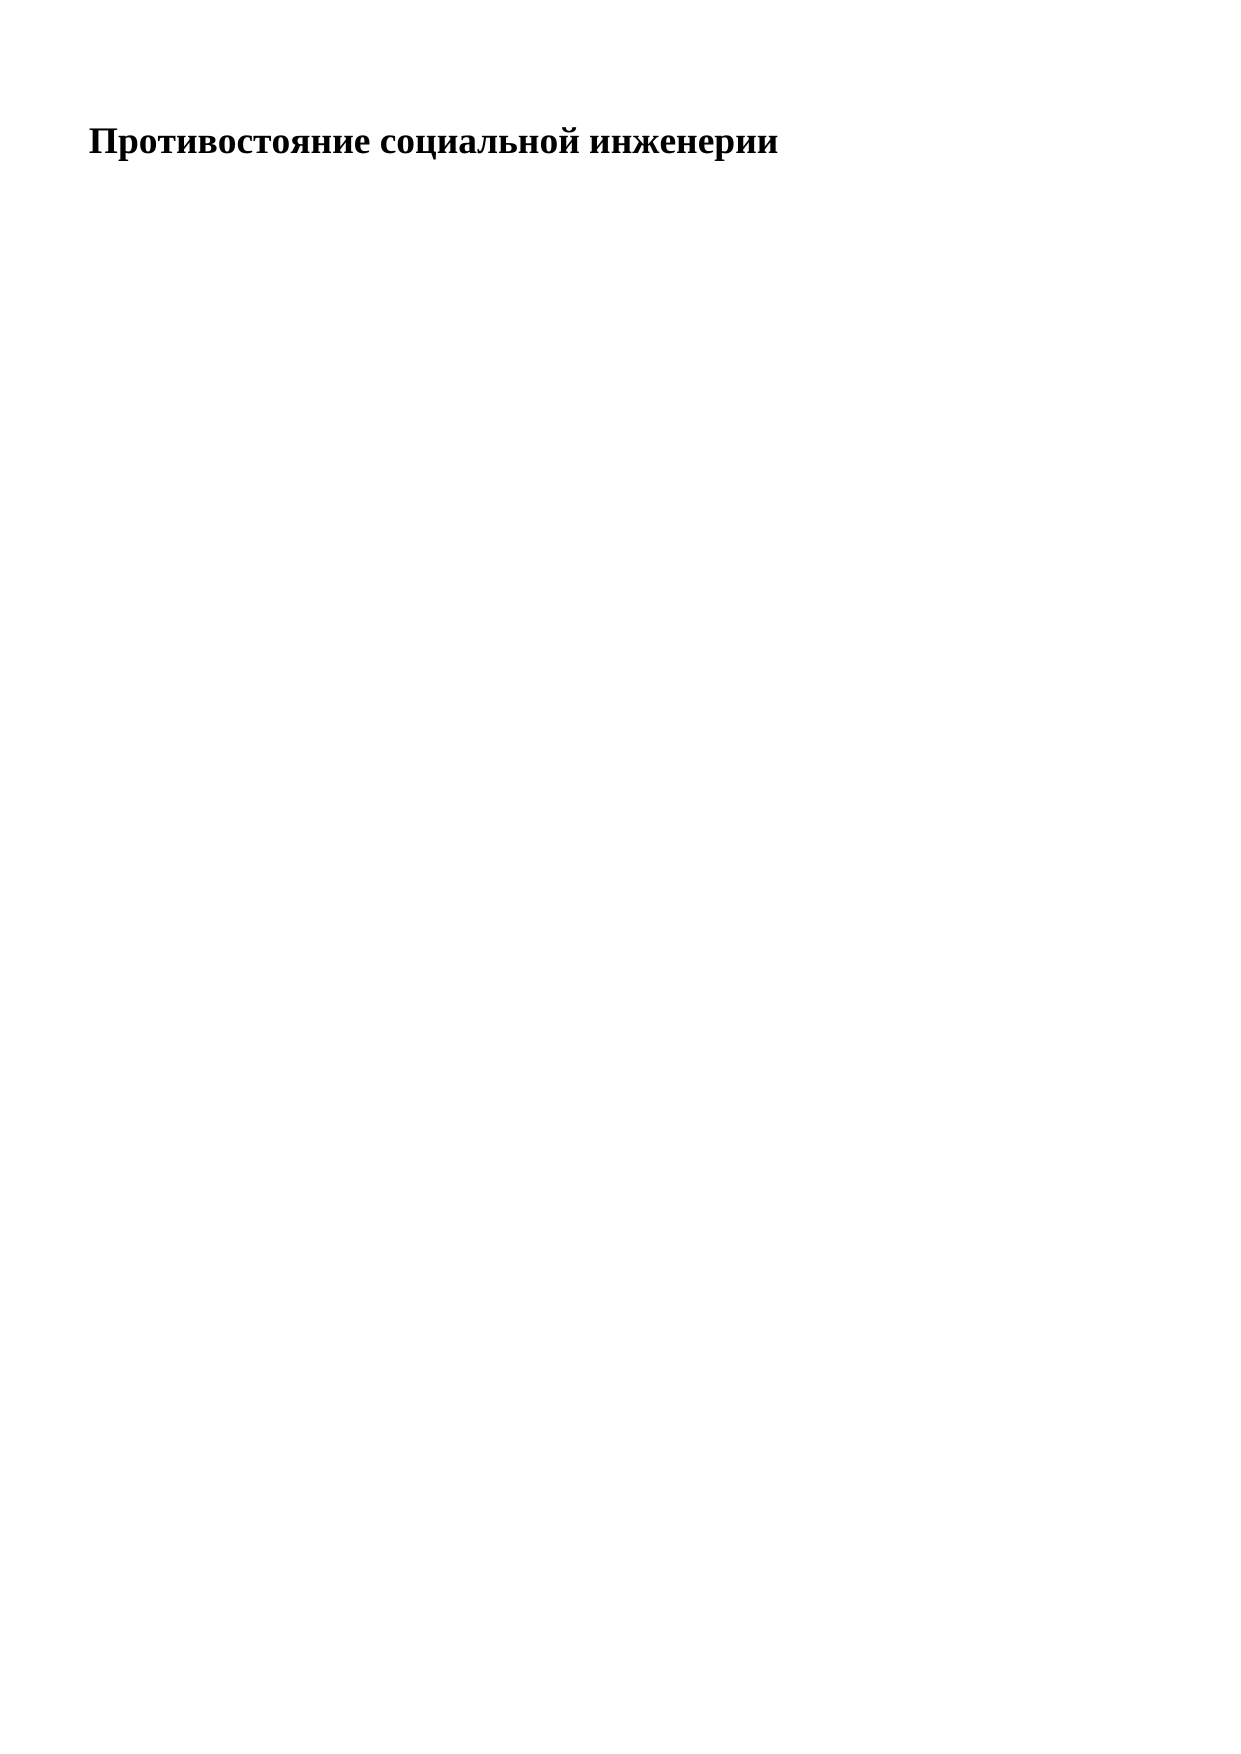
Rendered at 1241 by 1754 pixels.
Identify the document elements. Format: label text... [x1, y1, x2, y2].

text Противостояние социальной инженерии [89, 118, 1181, 161]
